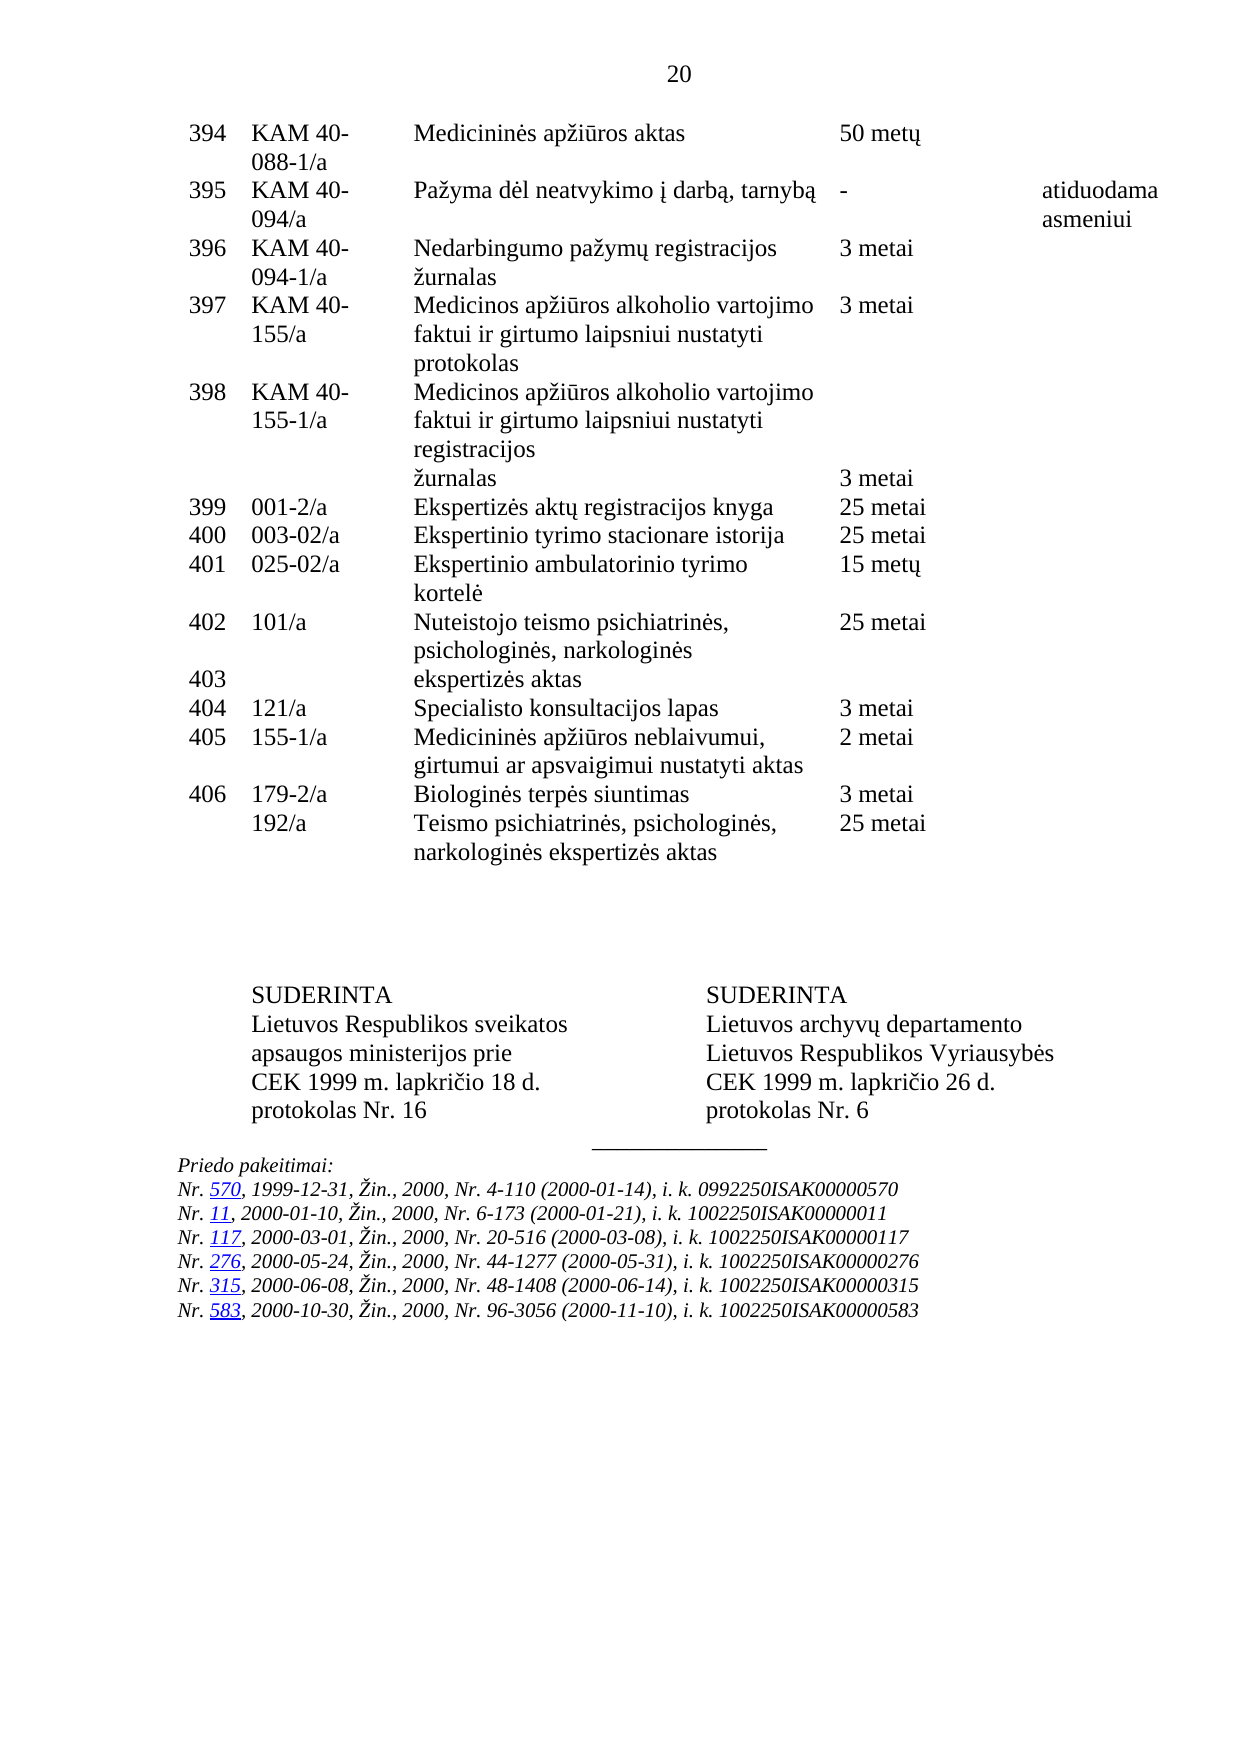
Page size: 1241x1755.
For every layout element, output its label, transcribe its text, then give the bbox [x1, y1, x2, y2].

table_cell [402, 894, 828, 923]
table_cell [1176, 291, 1181, 377]
table_cell [240, 664, 402, 693]
table_cell Medicinos apžiūros alkoholio vartojimo faktui ir girtumo laipsniui nustatyti registracijos [402, 377, 828, 463]
table_cell [1031, 291, 1176, 377]
table_cell 3 metai [828, 233, 1031, 291]
table_cell [828, 923, 1031, 952]
table_cell [1176, 866, 1181, 894]
table_cell [1176, 664, 1181, 693]
table_cell 155-1/a [240, 722, 402, 779]
table_cell 25 metai [828, 521, 1031, 549]
table_cell 399 [177, 492, 240, 521]
table_cell KAM 40-094/a [240, 176, 402, 233]
table_cell [1031, 808, 1176, 866]
table_cell 3 metai [828, 463, 1031, 492]
table_cell [1031, 779, 1176, 808]
table_cell [1176, 521, 1181, 549]
table_cell [1176, 779, 1181, 808]
text CEK 1999 m. lapkričio 18 d. CEK 1999 m. lapkričio 26 d. [177, 1067, 1181, 1096]
table_cell 401 [177, 549, 240, 607]
table_cell [177, 894, 240, 923]
table_cell Teismo psichiatrinės, psichologinės, narkologinės ekspertizės aktas [402, 808, 828, 866]
table_cell [177, 923, 240, 952]
table_cell Ekspertinio tyrimo stacionare istorija [402, 521, 828, 549]
table_cell 402 [177, 607, 240, 664]
table_cell [1176, 549, 1181, 607]
table_cell Specialisto konsultacijos lapas [402, 693, 828, 722]
table_cell Ekspertizės aktų registracijos knyga [402, 492, 828, 521]
table_cell [240, 894, 402, 923]
table_cell [828, 894, 1031, 923]
table_cell [1031, 923, 1176, 952]
text Nr. 117, 2000-03-01, Žin., 2000, Nr. 20-516 (2000-03-08), i. k. 1002250ISAK00000117 [177, 1225, 1181, 1249]
table_cell 15 metų [828, 549, 1031, 607]
table_cell - [828, 176, 1031, 233]
text Lietuvos Respublikos sveikatos Lietuvos archyvų departamento [177, 1009, 1181, 1038]
table_cell [1176, 118, 1181, 176]
table_cell 25 metai [828, 808, 1031, 866]
table_cell 121/a [240, 693, 402, 722]
table_cell [240, 463, 402, 492]
table_cell Nedarbingumo pažymų registracijos žurnalas [402, 233, 828, 291]
table_cell [1031, 722, 1176, 779]
table_cell [402, 866, 828, 894]
text Nr. 276, 2000-05-24, Žin., 2000, Nr. 44-1277 (2000-05-31), i. k. 1002250ISAK00000276 [177, 1249, 1181, 1273]
table_cell 397 [177, 291, 240, 377]
table_cell [828, 377, 1031, 463]
table_cell KAM 40-088-1/a [240, 118, 402, 176]
table_cell [1176, 808, 1181, 866]
table_cell atiduodama asmeniui [1031, 176, 1176, 233]
table_cell 179-2/a [240, 779, 402, 808]
table_cell [1031, 549, 1176, 607]
table_cell [1176, 176, 1181, 233]
table_cell [1031, 693, 1176, 722]
table_cell [1031, 664, 1176, 693]
text ______________ [177, 1124, 1181, 1153]
table_cell [828, 866, 1031, 894]
table_cell [828, 664, 1031, 693]
table_cell KAM 40-094-1/a [240, 233, 402, 291]
table_cell [177, 463, 240, 492]
table_cell 396 [177, 233, 240, 291]
table_cell Biologinės terpės siuntimas [402, 779, 828, 808]
table_cell 50 metų [828, 118, 1031, 176]
table_cell [1176, 463, 1181, 492]
table_cell 394 [177, 118, 240, 176]
table_cell [1176, 233, 1181, 291]
table_cell žurnalas [402, 463, 828, 492]
table_cell KAM 40-155-1/a [240, 377, 402, 463]
table_cell Nuteistojo teismo psichiatrinės, psichologinės, narkologinės [402, 607, 828, 664]
table_cell [402, 923, 828, 952]
text Nr. 570, 1999-12-31, Žin., 2000, Nr. 4-110 (2000-01-14), i. k. 0992250ISAK00000570 [177, 1177, 1181, 1201]
table_cell Ekspertinio ambulatorinio tyrimo kortelė [402, 549, 828, 607]
table_cell 405 [177, 722, 240, 779]
table_cell 3 metai [828, 693, 1031, 722]
table_cell 25 metai [828, 492, 1031, 521]
table_cell 395 [177, 176, 240, 233]
table_cell [1176, 492, 1181, 521]
table_cell 101/a [240, 607, 402, 664]
table_cell 404 [177, 693, 240, 722]
table_cell [1031, 233, 1176, 291]
table_cell 25 metai [828, 607, 1031, 664]
table_cell [177, 808, 240, 866]
text Nr. 11, 2000-01-10, Žin., 2000, Nr. 6-173 (2000-01-21), i. k. 1002250ISAK00000011 [177, 1201, 1181, 1225]
table_cell [1176, 894, 1181, 923]
table_cell [240, 866, 402, 894]
text Priedo pakeitimai: [177, 1153, 1181, 1177]
text protokolas Nr. 16 protokolas Nr. 6 [177, 1096, 1181, 1124]
table_cell [1031, 492, 1176, 521]
text SUDERINTA SUDERINTA [177, 981, 1181, 1009]
text Nr. 583, 2000-10-30, Žin., 2000, Nr. 96-3056 (2000-11-10), i. k. 1002250ISAK00000583 [177, 1297, 1181, 1322]
table_cell [177, 866, 240, 894]
table_cell 400 [177, 521, 240, 549]
text apsaugos ministerijos prie Lietuvos Respublikos Vyriausybės [177, 1038, 1181, 1067]
table_cell [1176, 923, 1181, 952]
table_cell Medicininės apžiūros aktas [402, 118, 828, 176]
table_cell 403 [177, 664, 240, 693]
table_cell [1176, 607, 1181, 664]
table_cell 192/a [240, 808, 402, 866]
table_cell [1031, 118, 1176, 176]
table_cell [1176, 377, 1181, 463]
table_cell [240, 923, 402, 952]
table_cell [1031, 866, 1176, 894]
table_cell 2 metai [828, 722, 1031, 779]
table_cell [1031, 894, 1176, 923]
table_cell Medicininės apžiūros neblaivumui, girtumui ar apsvaigimui nustatyti aktas [402, 722, 828, 779]
table_cell [1031, 463, 1176, 492]
table_cell KAM 40-155/a [240, 291, 402, 377]
table_cell 398 [177, 377, 240, 463]
table_cell 3 metai [828, 291, 1031, 377]
table_cell [1176, 693, 1181, 722]
table_cell [1176, 722, 1181, 779]
text Nr. 315, 2000-06-08, Žin., 2000, Nr. 48-1408 (2000-06-14), i. k. 1002250ISAK00000315 [177, 1273, 1181, 1297]
table_cell Pažyma dėl neatvykimo į darbą, tarnybą [402, 176, 828, 233]
table_cell 406 [177, 779, 240, 808]
table_cell [1031, 377, 1176, 463]
table_cell 001-2/a [240, 492, 402, 521]
table_cell 003-02/a [240, 521, 402, 549]
table_cell 3 metai [828, 779, 1031, 808]
table_cell [1031, 521, 1176, 549]
table_cell Medicinos apžiūros alkoholio vartojimo faktui ir girtumo laipsniui nustatyti protokolas [402, 291, 828, 377]
table_cell [1031, 607, 1176, 664]
table_cell ekspertizės aktas [402, 664, 828, 693]
table_cell 025-02/a [240, 549, 402, 607]
